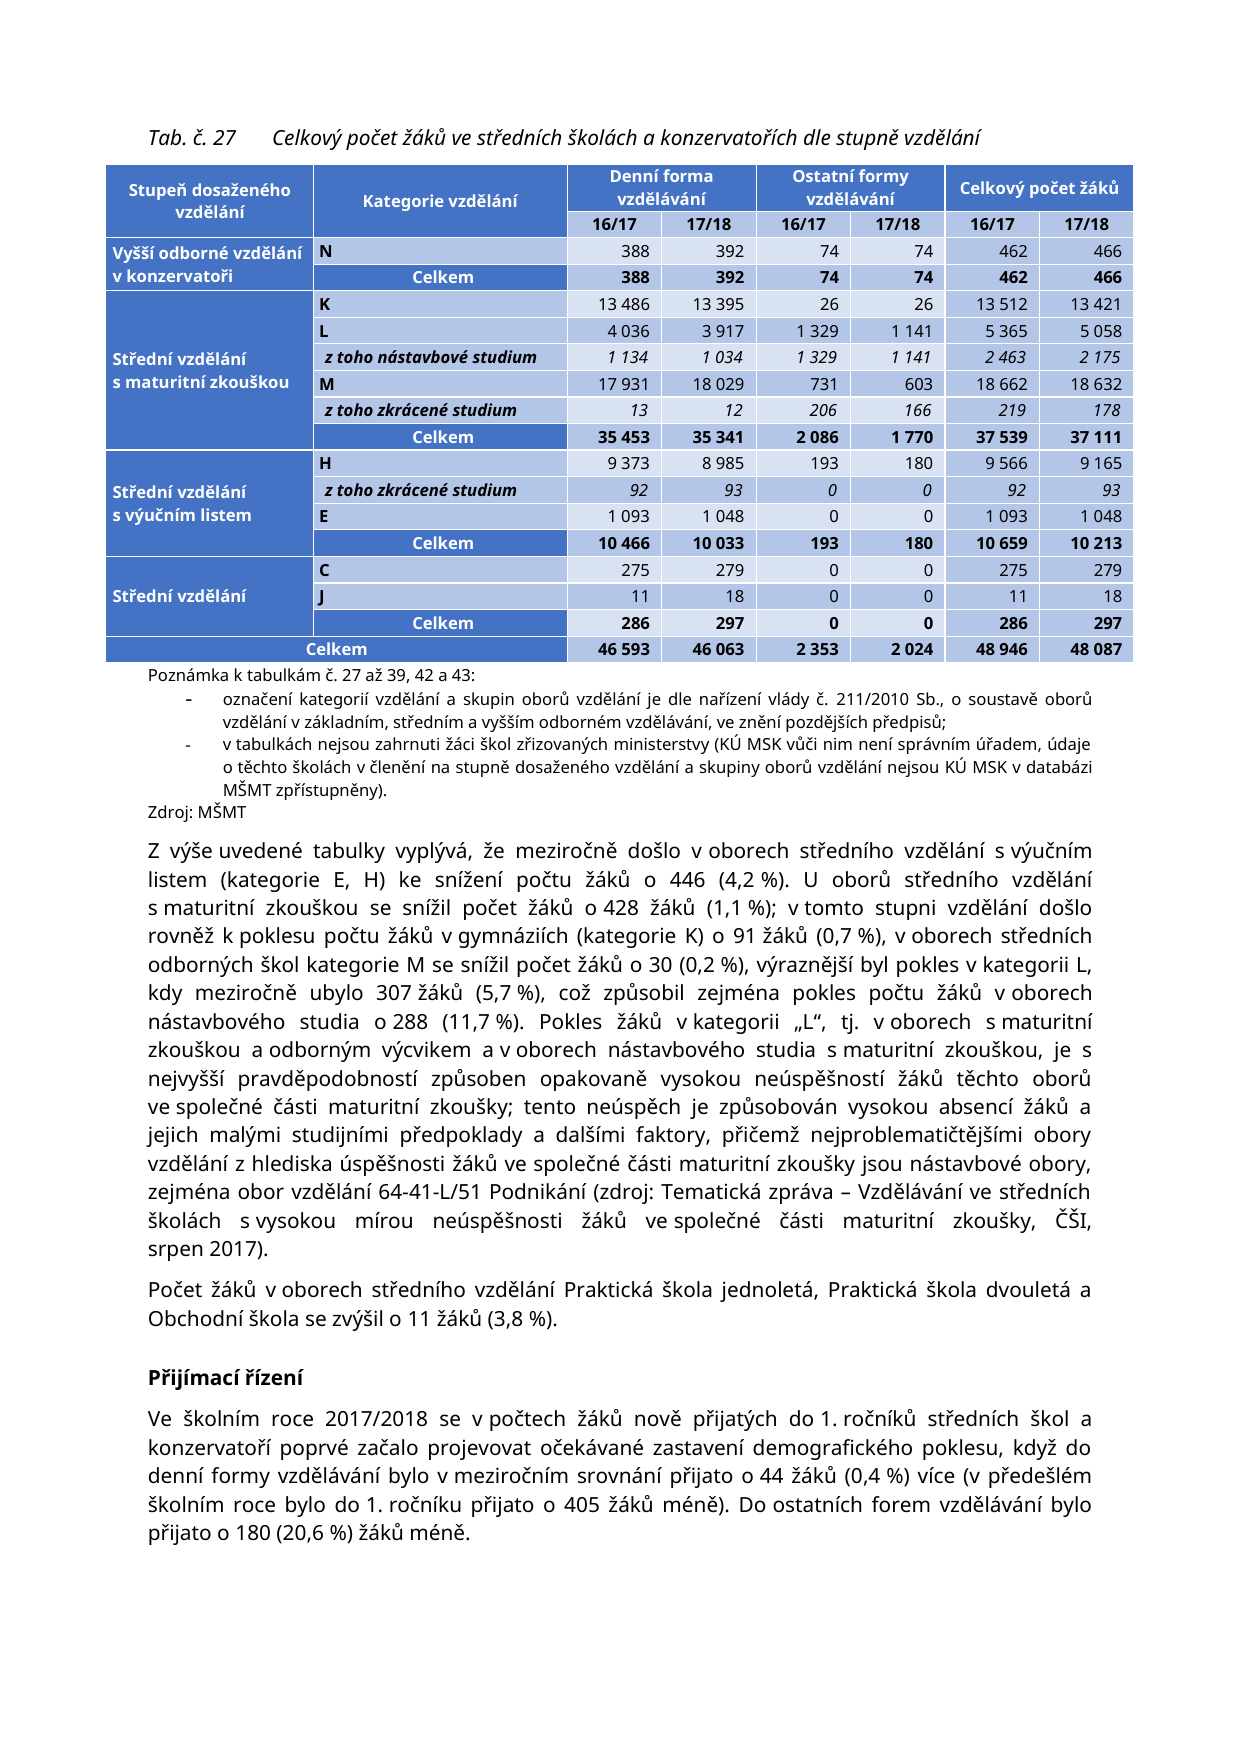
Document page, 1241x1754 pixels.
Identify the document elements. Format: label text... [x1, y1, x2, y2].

table_cell Střední vzdělání s maturitní zkouškou [106, 291, 313, 449]
table_cell 206 [757, 398, 850, 423]
table_cell 17/18 [662, 212, 756, 237]
table_cell 279 [662, 557, 756, 582]
table_cell 13 486 [568, 291, 661, 317]
list Celkový počet žáků ve středních školách a konzervatořích dle stupně vzdělání [148, 123, 1092, 152]
table_cell Střední vzdělání [106, 557, 313, 636]
table_cell 9 566 [946, 451, 1039, 476]
table_cell 1 329 [757, 318, 850, 343]
table_header Kategorie vzdělání [314, 165, 567, 237]
text Počet žáků v oborech středního vzdělání Praktická škola jednoletá, Praktická škola dvouletá a Obchodní škola se zvýšil o 11 žáků (3,8 %). [148, 1275, 1092, 1332]
table_cell Celkem [314, 530, 567, 556]
table_cell 0 [851, 504, 944, 529]
table_cell 0 [757, 610, 850, 636]
table_cell 9 373 [568, 451, 661, 476]
table_cell 18 029 [662, 371, 756, 396]
table_cell 48 946 [946, 637, 1039, 662]
table_cell 92 [568, 477, 661, 503]
table_cell 46 593 [568, 637, 661, 662]
table_cell 388 [568, 238, 661, 264]
table_cell 16/17 [946, 212, 1039, 237]
table_cell 17/18 [1040, 212, 1133, 237]
table_cell 10 033 [662, 530, 756, 556]
table_cell 1 093 [568, 504, 661, 529]
table_cell 48 087 [1040, 637, 1133, 662]
table_cell Celkem [314, 265, 567, 290]
table_cell 9 165 [1040, 451, 1133, 476]
table_cell 193 [757, 530, 850, 556]
table_cell 16/17 [757, 212, 850, 237]
table_cell M [314, 371, 567, 396]
table_cell E [314, 504, 567, 529]
table_cell 74 [851, 238, 944, 264]
table_cell 13 421 [1040, 291, 1133, 317]
table_cell 1 770 [851, 424, 944, 449]
table_cell 462 [946, 238, 1039, 264]
table_cell 275 [568, 557, 661, 582]
table_cell 46 063 [662, 637, 756, 662]
table_cell 0 [851, 557, 944, 582]
table_cell C [314, 557, 567, 582]
table_cell 279 [1040, 557, 1133, 582]
table_cell 219 [946, 398, 1039, 423]
table_cell 37 111 [1040, 424, 1133, 449]
table_cell L [314, 318, 567, 343]
table_cell 5 058 [1040, 318, 1133, 343]
table_cell 1 141 [851, 344, 944, 370]
table_cell 1 048 [1040, 504, 1133, 529]
text Zdroj: MŠMT [148, 801, 1092, 824]
table_cell 13 [568, 398, 661, 423]
table_cell 10 213 [1040, 530, 1133, 556]
table_cell Vyšší odborné vzdělání v konzervatoři [106, 238, 313, 290]
table_cell 0 [757, 584, 850, 609]
table_cell 10 466 [568, 530, 661, 556]
table_cell J [314, 584, 567, 609]
table_cell 37 539 [946, 424, 1039, 449]
table_cell 2 353 [757, 637, 850, 662]
text Přijímací řízení [148, 1363, 1092, 1392]
table_cell N [314, 238, 567, 264]
table_cell 26 [757, 291, 850, 317]
table_cell 18 [662, 584, 756, 609]
table_cell z toho zkrácené studium [314, 477, 567, 503]
table_cell 297 [662, 610, 756, 636]
table_cell 466 [1040, 238, 1133, 264]
table_cell 180 [851, 530, 944, 556]
table_cell z toho zkrácené studium [314, 398, 567, 423]
table_cell 17/18 [851, 212, 944, 237]
table_cell 2 463 [946, 344, 1039, 370]
table_cell 178 [1040, 398, 1133, 423]
table_cell 13 512 [946, 291, 1039, 317]
text Z výše uvedené tabulky vyplývá, že meziročně došlo v oborech středního vzdělání s výučním listem (kategorie E, H) ke snížení počtu žáků o 446 (4,2 %). U oborů středního vzdělání s maturitní zkouškou se snížil počet žáků o 428 žáků (1,1 %); v tomto stupni vzdělání došlo rovněž k poklesu počtu žáků v gymnáziích (kategorie K) o 91 žáků (0,7 %), v oborech středních odborných škol kategorie M se snížil počet žáků o 30 (0,2 %), výraznější byl pokles v kategorii L, kdy meziročně ubylo 307 žáků (5,7 %), což způsobil zejména pokles počtu žáků v oborech nástavbového studia o 288 (11,7 %). Pokles žáků v kategorii „L“, tj. v oborech s maturitní zkouškou a odborným výcvikem a v oborech nástavbového studia s maturitní zkouškou, je s nejvyšší pravděpodobností způsoben opakovaně vysokou neúspěšností žáků těchto oborů ve společné části maturitní zkoušky; tento neúspěch je způsobován vysokou absencí žáků a jejich malými studijními předpoklady a dalšími faktory, přičemž nejproblematičtějšími obory vzdělání z hlediska úspěšnosti žáků ve společné části maturitní zkoušky jsou nástavbové obory, zejména obor vzdělání 64-41-L/51 Podnikání (zdroj: Tematická zpráva – Vzdělávání ve středních školách s vysokou mírou neúspěšnosti žáků ve společné části maturitní zkoušky, ČŠI, srpen 2017). [148, 836, 1092, 1263]
table_cell 0 [851, 584, 944, 609]
table_cell 166 [851, 398, 944, 423]
table_cell 286 [568, 610, 661, 636]
table_cell 74 [757, 238, 850, 264]
table_cell 392 [662, 265, 756, 290]
table_cell 1 134 [568, 344, 661, 370]
table_cell Celkem [314, 424, 567, 449]
table_cell 0 [757, 477, 850, 503]
table_cell 92 [946, 477, 1039, 503]
table_cell 193 [757, 451, 850, 476]
table_cell 2 024 [851, 637, 944, 662]
table_cell 8 985 [662, 451, 756, 476]
table_cell Střední vzdělání s výučním listem [106, 451, 313, 556]
table_cell 1 329 [757, 344, 850, 370]
list označení kategorií vzdělání a skupin oborů vzdělání je dle nařízení vlády č. 211/2010 Sb., o soustavě oborů vzdělání v základním, středním a vyšším odborném vzdělávání, ve znění pozdějších předpisů; [185, 686, 1092, 733]
table_cell 4 036 [568, 318, 661, 343]
table_cell 297 [1040, 610, 1133, 636]
table_cell 0 [851, 477, 944, 503]
table_cell 2 086 [757, 424, 850, 449]
table_cell 74 [851, 265, 944, 290]
list v tabulkách nejsou zahrnuti žáci škol zřizovaných ministerstvy (KÚ MSK vůči nim není správním úřadem, údaje o těchto školách v členění na stupně dosaženého vzdělání a skupiny oborů vzdělání nejsou KÚ MSK v databázi MŠMT zpřístupněny). [185, 733, 1092, 801]
text Ve školním roce 2017/2018 se v počtech žáků nově přijatých do 1. ročníků středních škol a konzervatoří poprvé začalo projevovat očekávané zastavení demografického poklesu, když do denní formy vzdělávání bylo v meziročním srovnání přijato o 44 žáků (0,4 %) více (v předešlém školním roce bylo do 1. ročníku přijato o 405 žáků méně). Do ostatních forem vzdělávání bylo přijato o 180 (20,6 %) žáků méně. [148, 1404, 1092, 1547]
table_cell 388 [568, 265, 661, 290]
table_cell 35 453 [568, 424, 661, 449]
table_cell Celkem [106, 637, 567, 662]
table_cell 1 141 [851, 318, 944, 343]
table_cell 0 [757, 504, 850, 529]
table_cell 275 [946, 557, 1039, 582]
table_cell 1 048 [662, 504, 756, 529]
text Poznámka k tabulkám č. 27 až 39, 42 a 43: [148, 663, 1092, 686]
table_cell 0 [851, 610, 944, 636]
table_cell 286 [946, 610, 1039, 636]
table_cell 462 [946, 265, 1039, 290]
table_cell 3 917 [662, 318, 756, 343]
table_cell 466 [1040, 265, 1133, 290]
table_cell z toho nástavbové studium [314, 344, 567, 370]
table_cell 1 093 [946, 504, 1039, 529]
table_header Ostatní formy vzdělávání [757, 165, 944, 211]
table_cell 18 662 [946, 371, 1039, 396]
table_cell 11 [568, 584, 661, 609]
table_cell 35 341 [662, 424, 756, 449]
table_header Denní forma vzdělávání [568, 165, 756, 211]
table_cell 18 632 [1040, 371, 1133, 396]
table_cell Celkem [314, 610, 567, 636]
table_header Stupeň dosaženého vzdělání [106, 165, 313, 237]
table_cell 93 [1040, 477, 1133, 503]
table_cell 731 [757, 371, 850, 396]
table_cell 93 [662, 477, 756, 503]
table_cell 392 [662, 238, 756, 264]
table_cell 10 659 [946, 530, 1039, 556]
table_cell 5 365 [946, 318, 1039, 343]
table_cell 18 [1040, 584, 1133, 609]
table_cell 2 175 [1040, 344, 1133, 370]
table_cell 180 [851, 451, 944, 476]
table_cell H [314, 451, 567, 476]
table_cell K [314, 291, 567, 317]
table_cell 0 [757, 557, 850, 582]
table_cell 12 [662, 398, 756, 423]
table_cell 16/17 [568, 212, 661, 237]
table_header Celkový počet žáků [946, 165, 1133, 211]
table_cell 13 395 [662, 291, 756, 317]
table_cell 26 [851, 291, 944, 317]
table_cell 11 [946, 584, 1039, 609]
table_cell 17 931 [568, 371, 661, 396]
table_cell 603 [851, 371, 944, 396]
table_cell 1 034 [662, 344, 756, 370]
table_cell 74 [757, 265, 850, 290]
